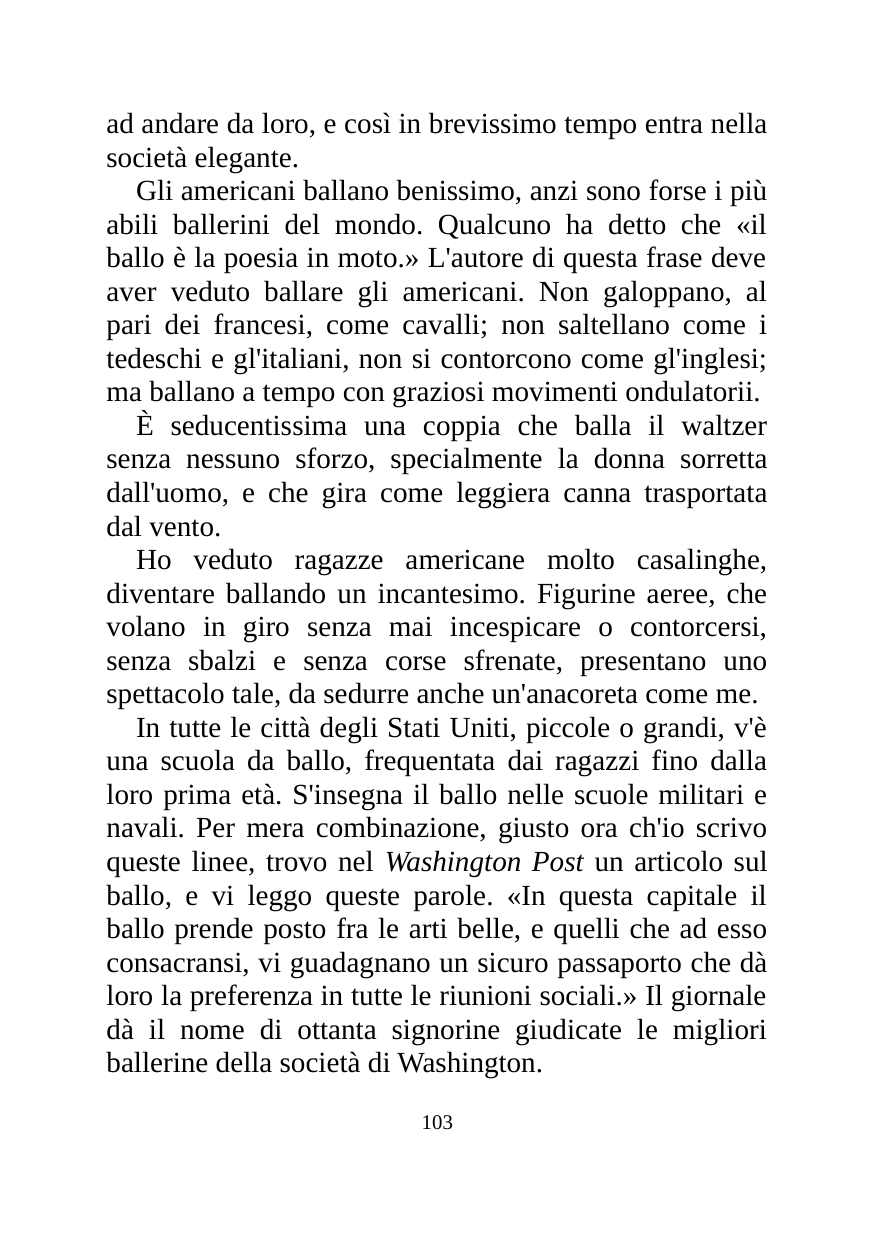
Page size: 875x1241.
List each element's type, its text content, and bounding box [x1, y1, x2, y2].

text Ho veduto ragazze americane molto casalinghe, diventare ballando un incantesimo. Figurine aeree, che volano in giro senza mai incespicare o contorcersi, senza sbalzi e senza corse sfrenate, presentano uno spettacolo tale, da sedurre anche un'anacoreta come me. [106, 542, 768, 710]
text Gli americani ballano benissimo, anzi sono forse i più abili ballerini del mondo. Qualcuno ha detto che «il ballo è la poesia in moto.» L'autore di questa frase deve aver veduto ballare gli americani. Non galoppano, al pari dei francesi, come cavalli; non saltellano come i tedeschi e gl'italiani, non si contorcono come gl'inglesi; ma ballano a tempo con graziosi movimenti ondulatorii. [106, 173, 768, 408]
text È seducentissima una coppia che balla il waltzer senza nessuno sforzo, specialmente la donna sorretta dall'uomo, e che gira come leggiera canna trasportata dal vento. [106, 408, 768, 542]
text In tutte le città degli Stati Uniti, piccole o grandi, v'è una scuola da ballo, frequentata dai ragazzi fino dalla loro prima età. S'insegna il ballo nelle scuole militari e navali. Per mera combinazione, giusto ora ch'io scrivo queste linee, trovo nel Washington Post un articolo sul ballo, e vi leggo queste parole. «In questa capitale il ballo prende posto fra le arti belle, e quelli che ad esso consacransi, vi guadagnano un sicuro passaporto che dà loro la preferenza in tutte le riunioni sociali.» Il giornale dà il nome di ottanta signorine giudicate le migliori ballerine della società di Washington. [106, 710, 768, 1079]
text ad andare da loro, e così in brevissimo tempo entra nella società elegante. [106, 106, 768, 173]
